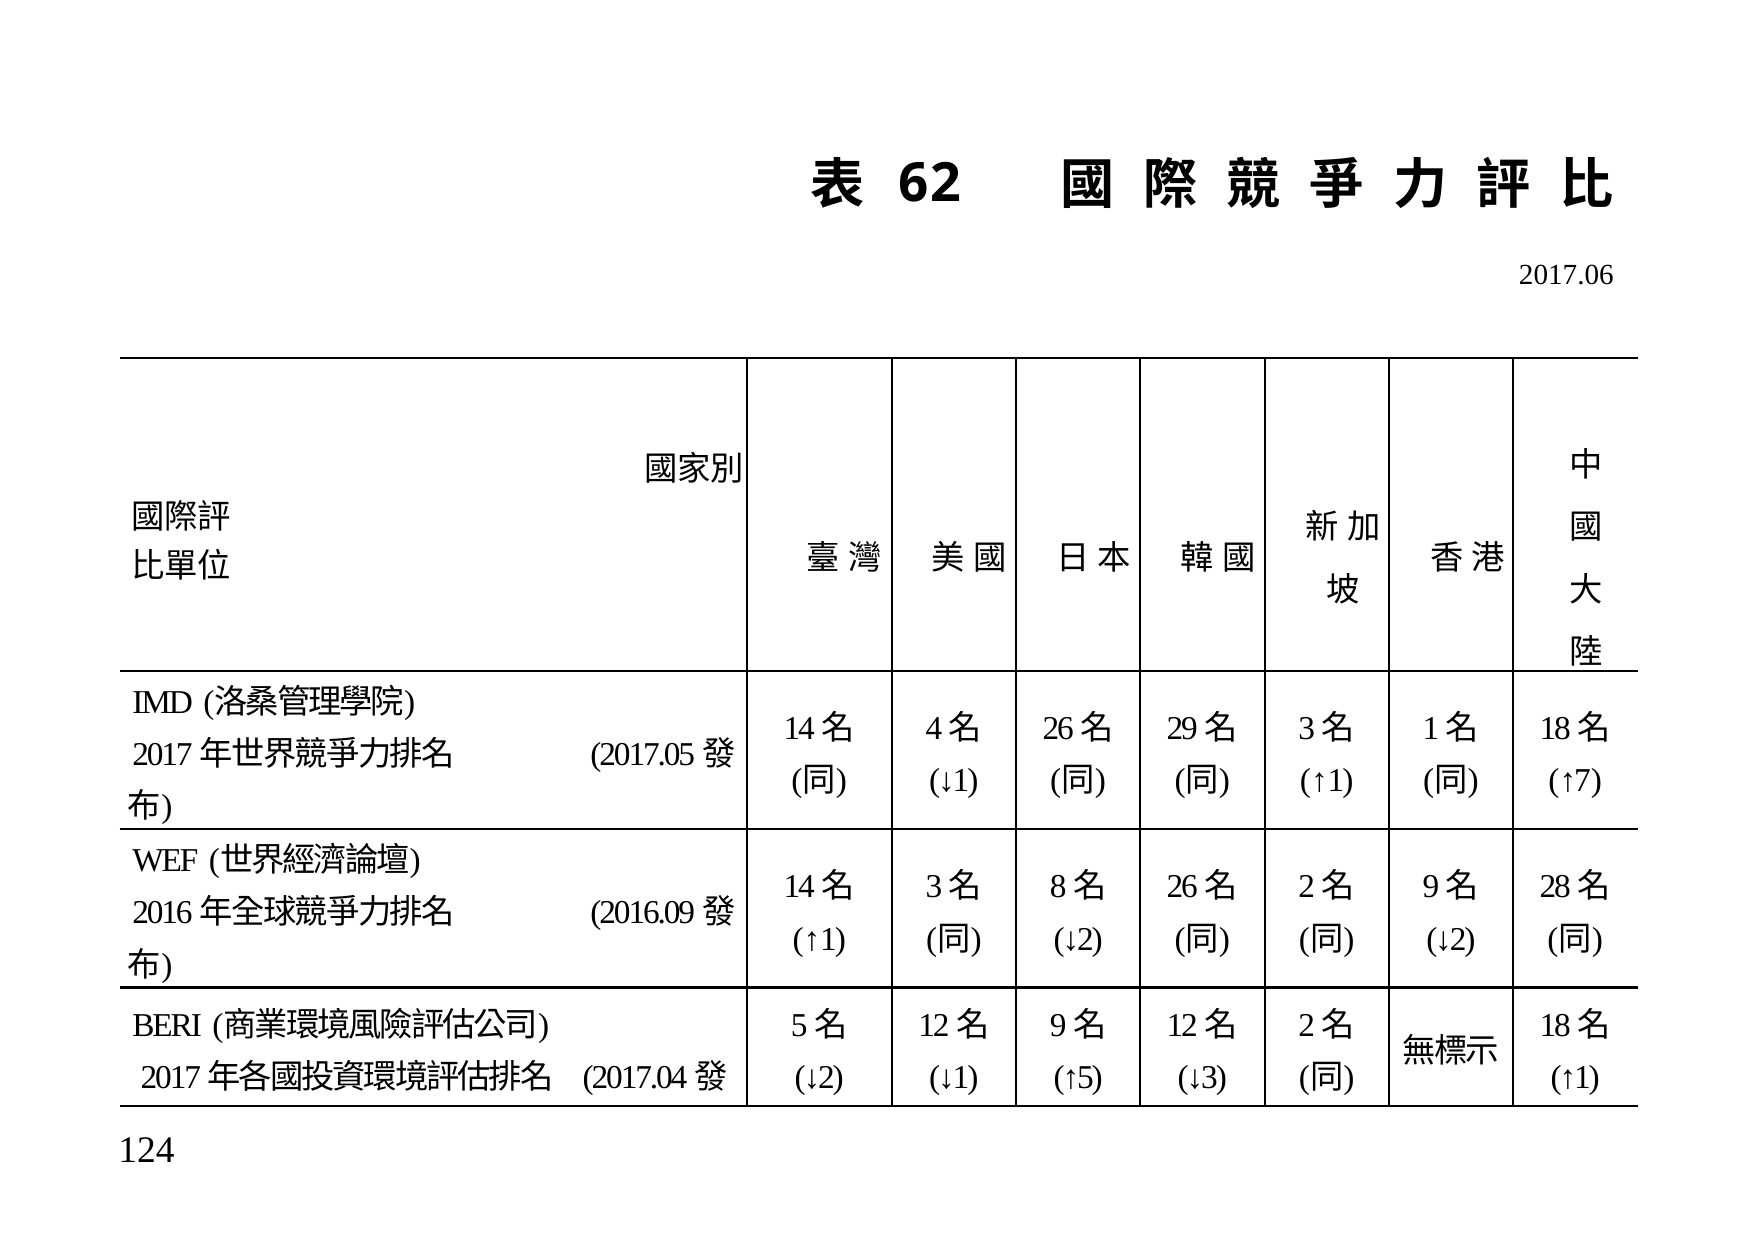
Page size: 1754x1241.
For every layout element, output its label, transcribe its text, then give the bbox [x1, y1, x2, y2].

table_cell 12名 (↓3) [1141, 989, 1264, 1105]
table_header 美國 [893, 359, 1015, 670]
table_cell 5名 (↓2) [748, 989, 891, 1105]
table_cell 9名 (↑5) [1017, 989, 1139, 1105]
table_cell 2名 (同) [1266, 989, 1388, 1105]
table_header 國家別 國際評 比單位 [120, 359, 746, 670]
table_header 中國 大陸 [1514, 359, 1637, 670]
table_cell 8名 (↓2) [1017, 830, 1139, 986]
table_cell 26名 (同) [1141, 830, 1264, 986]
table_cell 29名 (同) [1141, 672, 1264, 828]
table_cell 12名 (↓1) [893, 989, 1015, 1105]
table_header 韓國 [1141, 359, 1264, 670]
table_cell BERI (商業環境風險評估公司) 2017年各國投資環境評估排名 (2017.04發 [120, 989, 746, 1105]
text 2017.06 [128, 232, 1628, 295]
table_cell 1名 (同) [1390, 672, 1512, 828]
table_header 香港 [1390, 359, 1512, 670]
table_header 新加坡 [1266, 359, 1388, 670]
table_cell WEF (世界經濟論壇) 2016年全球競爭力排名 (2016.09發布) [120, 830, 746, 986]
subtitle 表62 國際競爭力評比 [128, 107, 1628, 232]
table_cell 3名 (同) [893, 830, 1015, 986]
table_header 日本 [1017, 359, 1139, 670]
table_cell 3名 (↑1) [1266, 672, 1388, 828]
table_cell IMD (洛桑管理學院) 2017年世界競爭力排名 (2017.05發布) [120, 672, 746, 828]
table_cell 28名 (同) [1514, 830, 1637, 986]
table_cell 18名 (↑7) [1514, 672, 1637, 828]
table_cell 4名 (↓1) [893, 672, 1015, 828]
table_cell 18名 (↑1) [1514, 989, 1637, 1105]
table_cell 26名 (同) [1017, 672, 1139, 828]
table_cell 9名 (↓2) [1390, 830, 1512, 986]
table_cell 14名 (↑1) [748, 830, 891, 986]
table_cell 無標示 [1390, 989, 1512, 1105]
table_cell 2名 (同) [1266, 830, 1388, 986]
table_header 臺灣 [748, 359, 891, 670]
table_cell 14名 (同) [748, 672, 891, 828]
